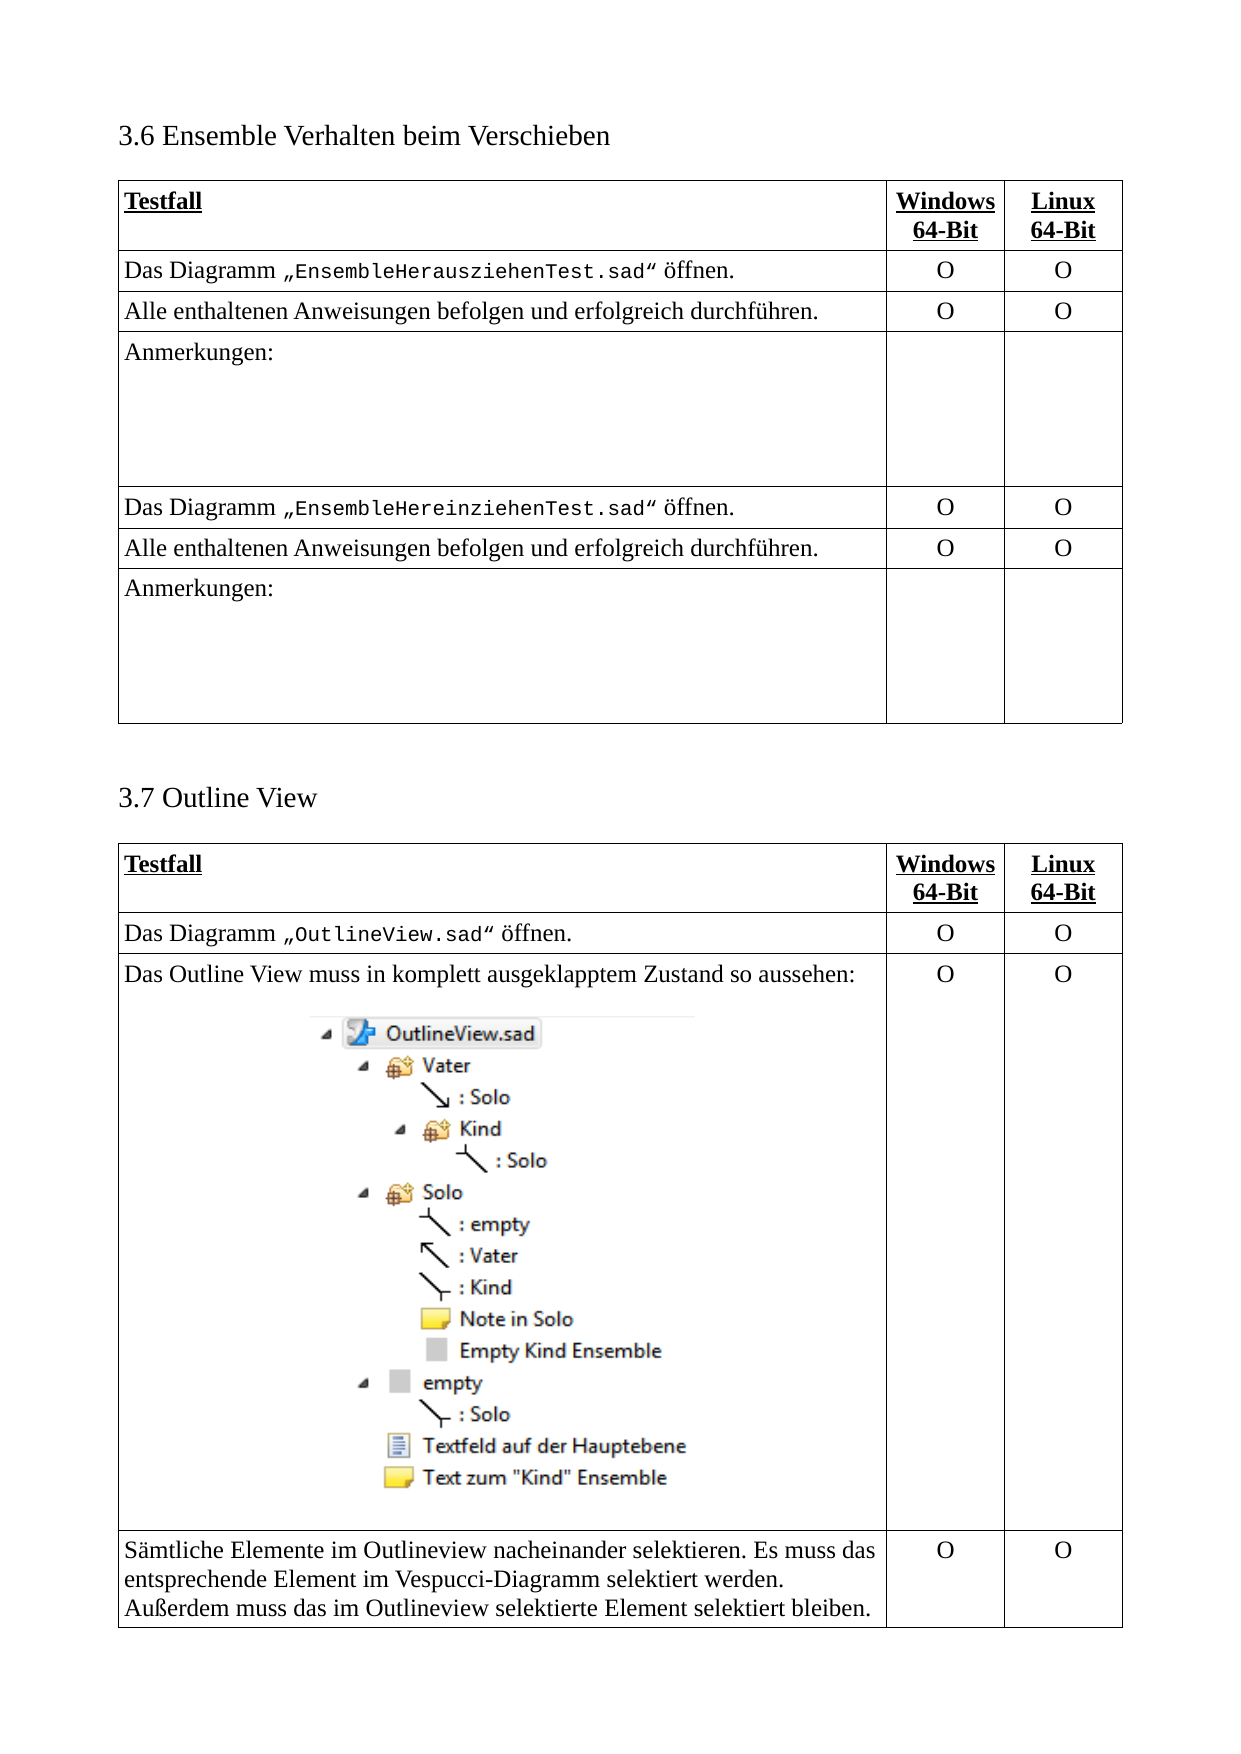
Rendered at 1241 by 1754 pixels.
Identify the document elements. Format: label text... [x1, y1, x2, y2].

table_cell [887, 569, 1004, 723]
table_header Linux 64-Bit [1005, 181, 1122, 249]
table_cell O [887, 292, 1004, 331]
table_cell Alle enthaltenen Anweisungen befolgen und erfolgreich durchführen. [119, 529, 886, 568]
table_header Testfall [119, 844, 886, 912]
table_header Windows 64-Bit [887, 844, 1004, 912]
table_cell O [1005, 251, 1122, 291]
table_cell O [1005, 487, 1122, 527]
table_cell O [1005, 954, 1122, 1529]
table_cell O [887, 529, 1004, 568]
table_cell O [887, 487, 1004, 527]
table_header Windows 64-Bit [887, 181, 1004, 249]
table_cell O [887, 913, 1004, 953]
table_cell Alle enthaltenen Anweisungen befolgen und erfolgreich durchführen. [119, 292, 886, 331]
table_cell [1005, 332, 1122, 486]
table_cell O [887, 1531, 1004, 1627]
table_cell Das Diagramm „OutlineView.sad“ öffnen. [119, 913, 886, 953]
table_cell O [1005, 1531, 1122, 1627]
table_cell Das Diagramm „EnsembleHerausziehenTest.sad“ öffnen. [119, 251, 886, 291]
table_cell O [1005, 292, 1122, 331]
table_cell Das Outline View muss in komplett ausgeklapptem Zustand so aussehen: [119, 954, 886, 1529]
table_cell [887, 332, 1004, 486]
text 3.7 Outline View [118, 781, 1122, 814]
text 3.6 Ensemble Verhalten beim Verschieben [118, 118, 1122, 152]
table_cell Sämtliche Elemente im Outlineview nacheinander selektieren. Es muss das entsprechende Element im Vespucci-Diagramm selektiert werden. Außerdem muss das im Outlineview selektierte Element selektiert bleiben. [119, 1531, 886, 1627]
table_cell O [887, 954, 1004, 1529]
table_header Testfall [119, 181, 886, 249]
table_cell Das Diagramm „EnsembleHereinziehenTest.sad“ öffnen. [119, 487, 886, 527]
table_cell [1005, 569, 1122, 723]
table_cell Anmerkungen: [119, 569, 886, 723]
table_cell O [887, 251, 1004, 291]
table_cell Anmerkungen: [119, 332, 886, 486]
table_header Linux 64-Bit [1005, 844, 1122, 912]
picture [309, 1016, 695, 1495]
table_cell O [1005, 913, 1122, 953]
table_cell O [1005, 529, 1122, 568]
